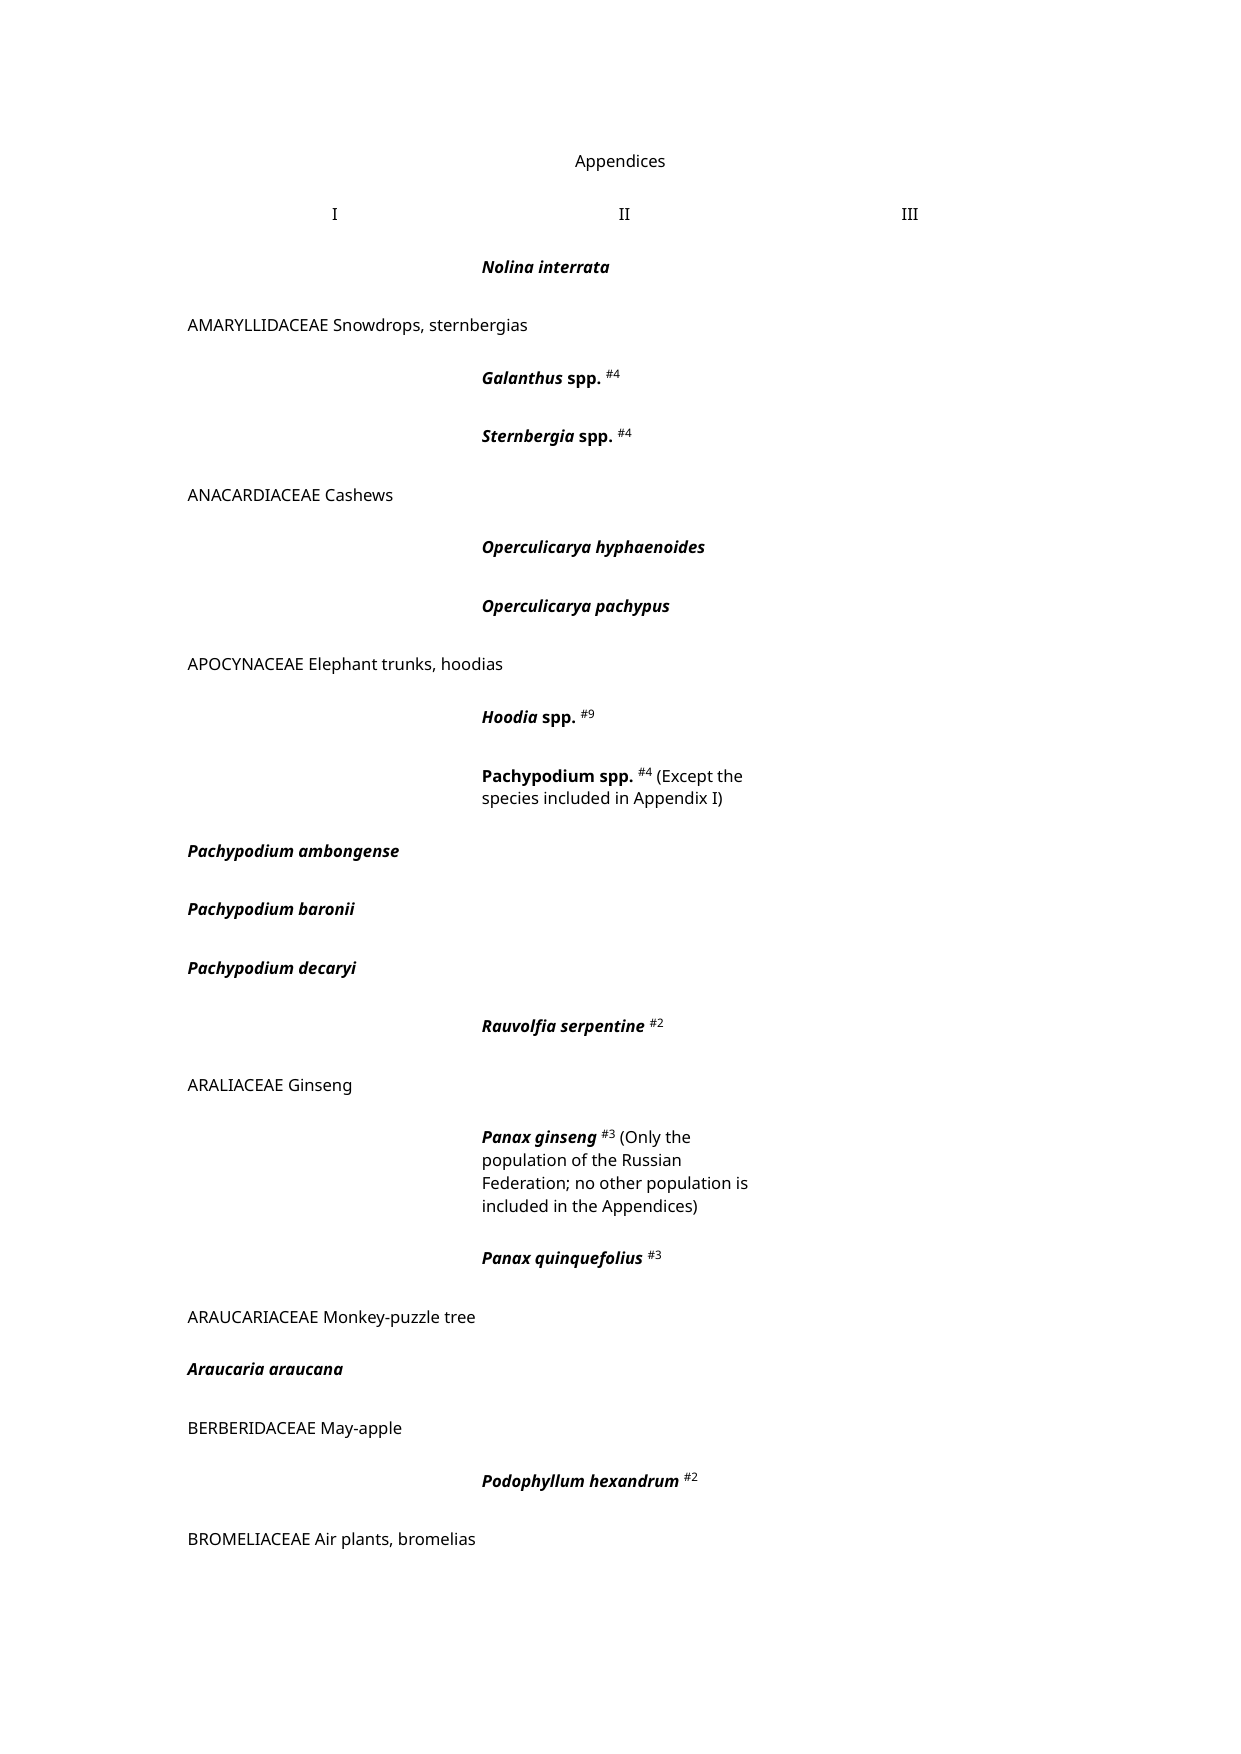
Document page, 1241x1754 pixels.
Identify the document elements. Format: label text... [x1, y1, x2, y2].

table_cell [767, 255, 1053, 314]
table_cell [482, 956, 767, 1015]
table_cell Hoodia spp. #9 [482, 706, 767, 764]
table_cell BERBERIDACEAE May-apple [188, 1416, 1053, 1469]
table_cell Araucaria araucana [188, 1358, 482, 1416]
table_cell [188, 1247, 482, 1305]
table_cell Panax ginseng #3 (Only the population of the Russian Federation; no other population is included in the Appendices) [482, 1126, 767, 1247]
table_cell [482, 840, 767, 898]
table_cell [767, 367, 1053, 425]
table_cell AMARYLLIDACEAE Snowdrops, sternbergias [188, 314, 1053, 367]
table_cell [188, 255, 482, 314]
table_cell Pachypodium baronii [188, 898, 482, 956]
table_cell [188, 764, 482, 839]
table_header Appendices [188, 150, 1053, 203]
table_cell I [188, 203, 482, 255]
table_cell Rauvolfia serpentine #2 [482, 1015, 767, 1073]
table_cell ANACARDIACEAE Cashews [188, 484, 1053, 536]
table_cell [767, 764, 1053, 839]
table_cell [188, 425, 482, 483]
table_cell [767, 898, 1053, 956]
table_cell [767, 425, 1053, 483]
table_cell [188, 706, 482, 764]
table_cell [188, 1126, 482, 1247]
table_cell Galanthus spp. #4 [482, 367, 767, 425]
table_cell [188, 536, 482, 594]
table_cell [188, 367, 482, 425]
table_cell Nolina interrata [482, 255, 767, 314]
table_cell III [767, 203, 1053, 255]
table_cell Panax quinquefolius #3 [482, 1247, 767, 1305]
table_cell Pachypodium ambongense [188, 840, 482, 898]
table_cell APOCYNACEAE Elephant trunks, hoodias [188, 653, 1053, 706]
table_cell Operculicarya hyphaenoides [482, 536, 767, 594]
table_cell [767, 595, 1053, 653]
table_cell [767, 956, 1053, 1015]
table_cell [188, 1469, 482, 1528]
table_cell BROMELIACEAE Air plants, bromelias [188, 1528, 1053, 1580]
table_cell [767, 840, 1053, 898]
table_cell ARAUCARIACEAE Monkey-puzzle tree [188, 1305, 1053, 1358]
table_cell [767, 1015, 1053, 1073]
table_cell [482, 898, 767, 956]
table_cell [767, 1247, 1053, 1305]
table_cell ARALIACEAE Ginseng [188, 1073, 1053, 1126]
table_cell Pachypodium spp. #4 (Except the species included in Appendix I) [482, 764, 767, 839]
table_cell Sternbergia spp. #4 [482, 425, 767, 483]
table_cell [767, 1126, 1053, 1247]
table_cell [767, 1358, 1053, 1416]
table_cell [482, 1358, 767, 1416]
table_cell II [482, 203, 767, 255]
table_cell [767, 536, 1053, 594]
table_cell [188, 1015, 482, 1073]
table_cell [188, 595, 482, 653]
table_cell [767, 1469, 1053, 1528]
table_cell [767, 706, 1053, 764]
table_cell Podophyllum hexandrum #2 [482, 1469, 767, 1528]
table_cell Pachypodium decaryi [188, 956, 482, 1015]
table_cell Operculicarya pachypus [482, 595, 767, 653]
